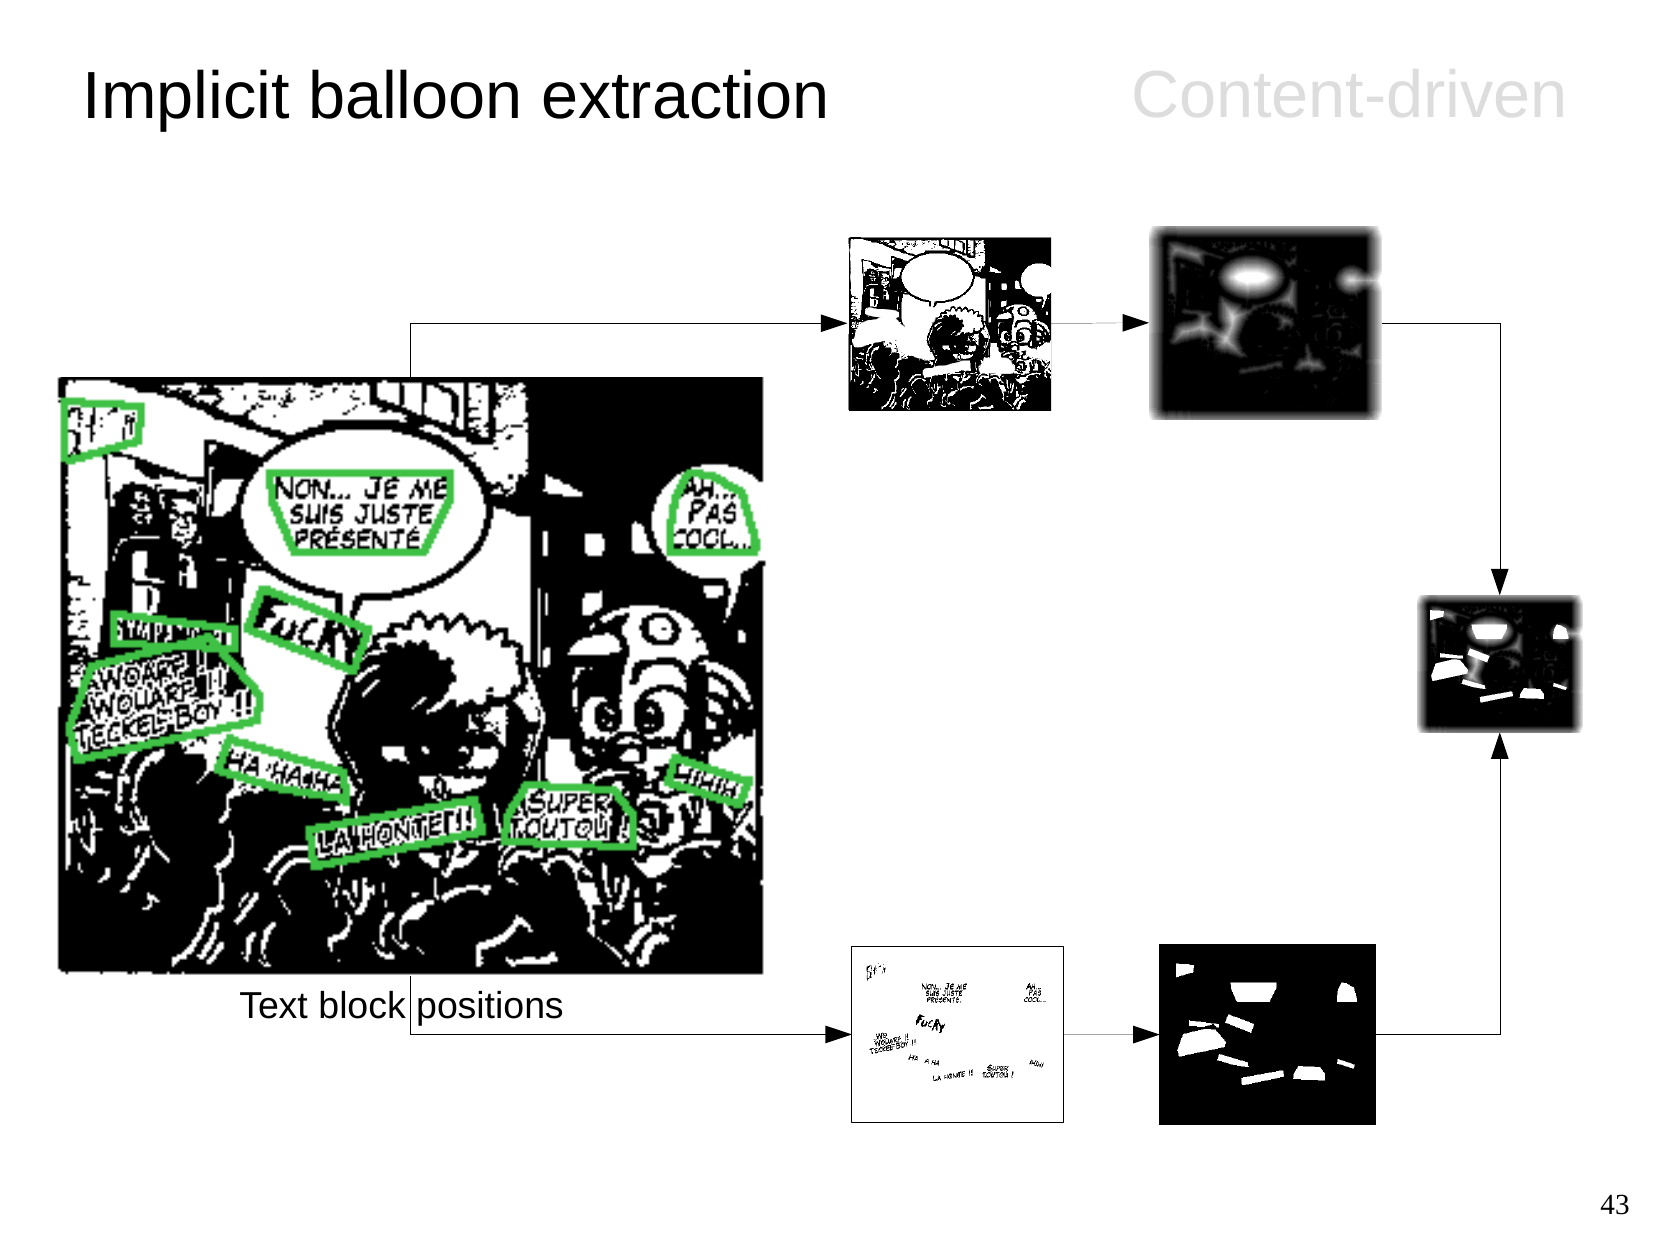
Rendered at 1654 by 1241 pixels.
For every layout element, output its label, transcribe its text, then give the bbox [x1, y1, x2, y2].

picture [1417, 595, 1583, 733]
picture [1149, 226, 1382, 420]
picture [53, 377, 768, 977]
picture [1159, 944, 1376, 1125]
title Implicit balloon extraction [82, 49, 1571, 142]
text_box Text block positions [165, 977, 638, 1035]
picture [847, 236, 1052, 411]
picture [852, 946, 1063, 1123]
